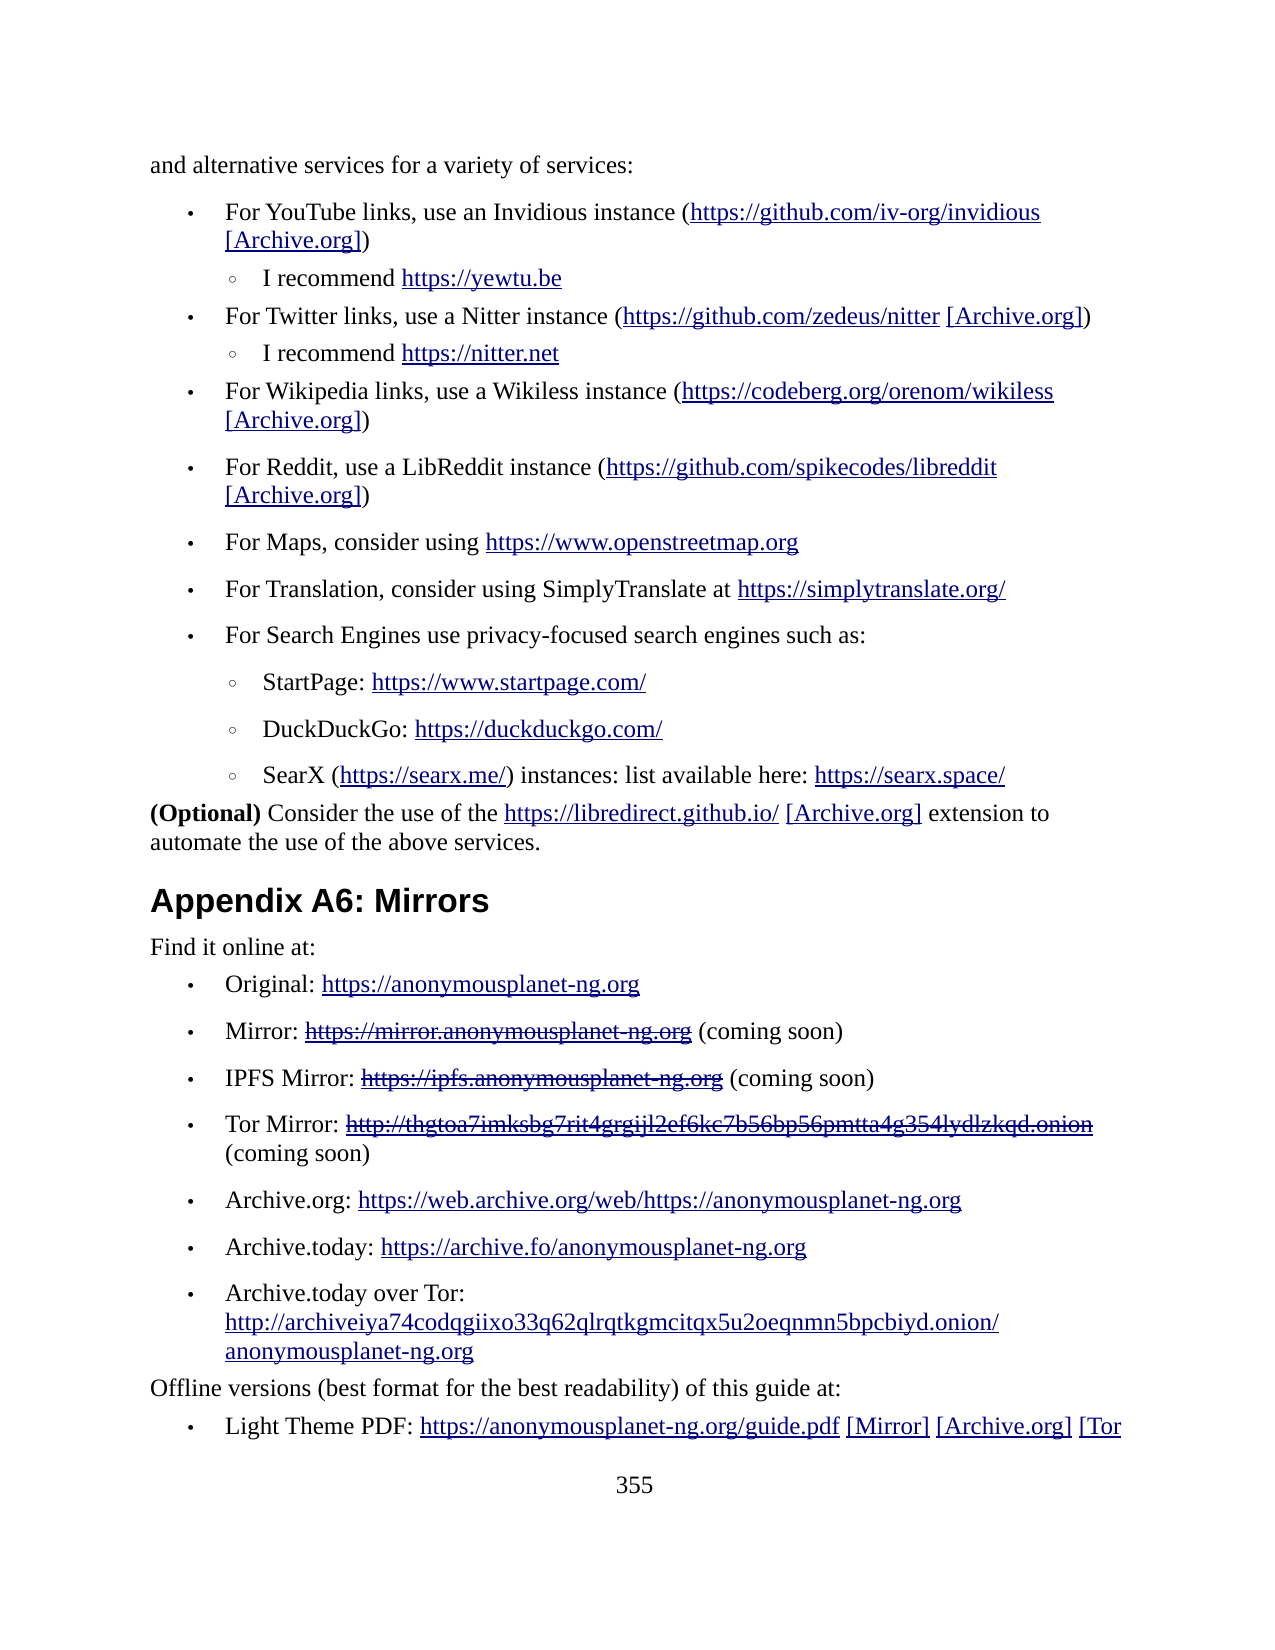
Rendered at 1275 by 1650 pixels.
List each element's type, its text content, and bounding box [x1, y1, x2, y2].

list Archive.org: https://web.archive.org/web/https://anonymousplanet-ng.org [187, 1185, 1125, 1214]
list Archive.today over Tor: http://archiveiya74codqgiixo33q62qlrqtkgmcitqx5u2oeqnmn5bpcbiyd.onion/anonymousplanet-ng.org [187, 1278, 1125, 1364]
list Tor Mirror: http://thgtoa7imksbg7rit4grgijl2ef6kc7b56bp56pmtta4g354lydlzkqd.onion (coming soon) [187, 1109, 1125, 1167]
list For Wikipedia links, use a Wikiless instance (https://codeberg.org/orenom/wikiless [Archive.org]) [187, 376, 1125, 434]
list I recommend https://nitter.net [225, 338, 1125, 367]
subtitle Appendix A6: Mirrors [150, 881, 1125, 919]
list DuckDuckGo: https://duckduckgo.com/ [225, 714, 1125, 742]
list Archive.today: https://archive.fo/anonymousplanet-ng.org [187, 1232, 1125, 1260]
list I recommend https://yewtu.be [225, 263, 1125, 292]
list For Translation, consider using SimplyTranslate at https://simplytranslate.org/ [187, 574, 1125, 602]
text and alternative services for a variety of services: [150, 150, 1125, 179]
list For YouTube links, use an Invidious instance (https://github.com/iv-org/invidious [Archive.org]) [187, 197, 1125, 254]
text Find it online at: [150, 932, 1125, 961]
text Offline versions (best format for the best readability) of this guide at: [150, 1373, 1125, 1402]
text (Optional) Consider the use of the https://libredirect.github.io/ [Archive.org] extension to automate the use of the above services. [150, 798, 1125, 856]
list Light Theme PDF: https://anonymousplanet-ng.org/guide.pdf [Mirror] [Archive.org] [Tor [187, 1411, 1125, 1440]
list IPFS Mirror: https://ipfs.anonymousplanet-ng.org (coming soon) [187, 1063, 1125, 1092]
list Mirror: https://mirror.anonymousplanet-ng.org (coming soon) [187, 1016, 1125, 1045]
list StartPage: https://www.startpage.com/ [225, 667, 1125, 696]
list For Maps, consider using https://www.openstreetmap.org [187, 527, 1125, 556]
list SearX (https://searx.me/) instances: list available here: https://searx.space/ [225, 760, 1125, 789]
list Original: https://anonymousplanet-ng.org [187, 969, 1125, 998]
list For Twitter links, use a Nitter instance (https://github.com/zedeus/nitter [Archive.org]) [187, 301, 1125, 329]
list For Reddit, use a LibReddit instance (https://github.com/spikecodes/libreddit [Archive.org]) [187, 452, 1125, 509]
list For Search Engines use privacy-focused search engines such as: [187, 620, 1125, 649]
